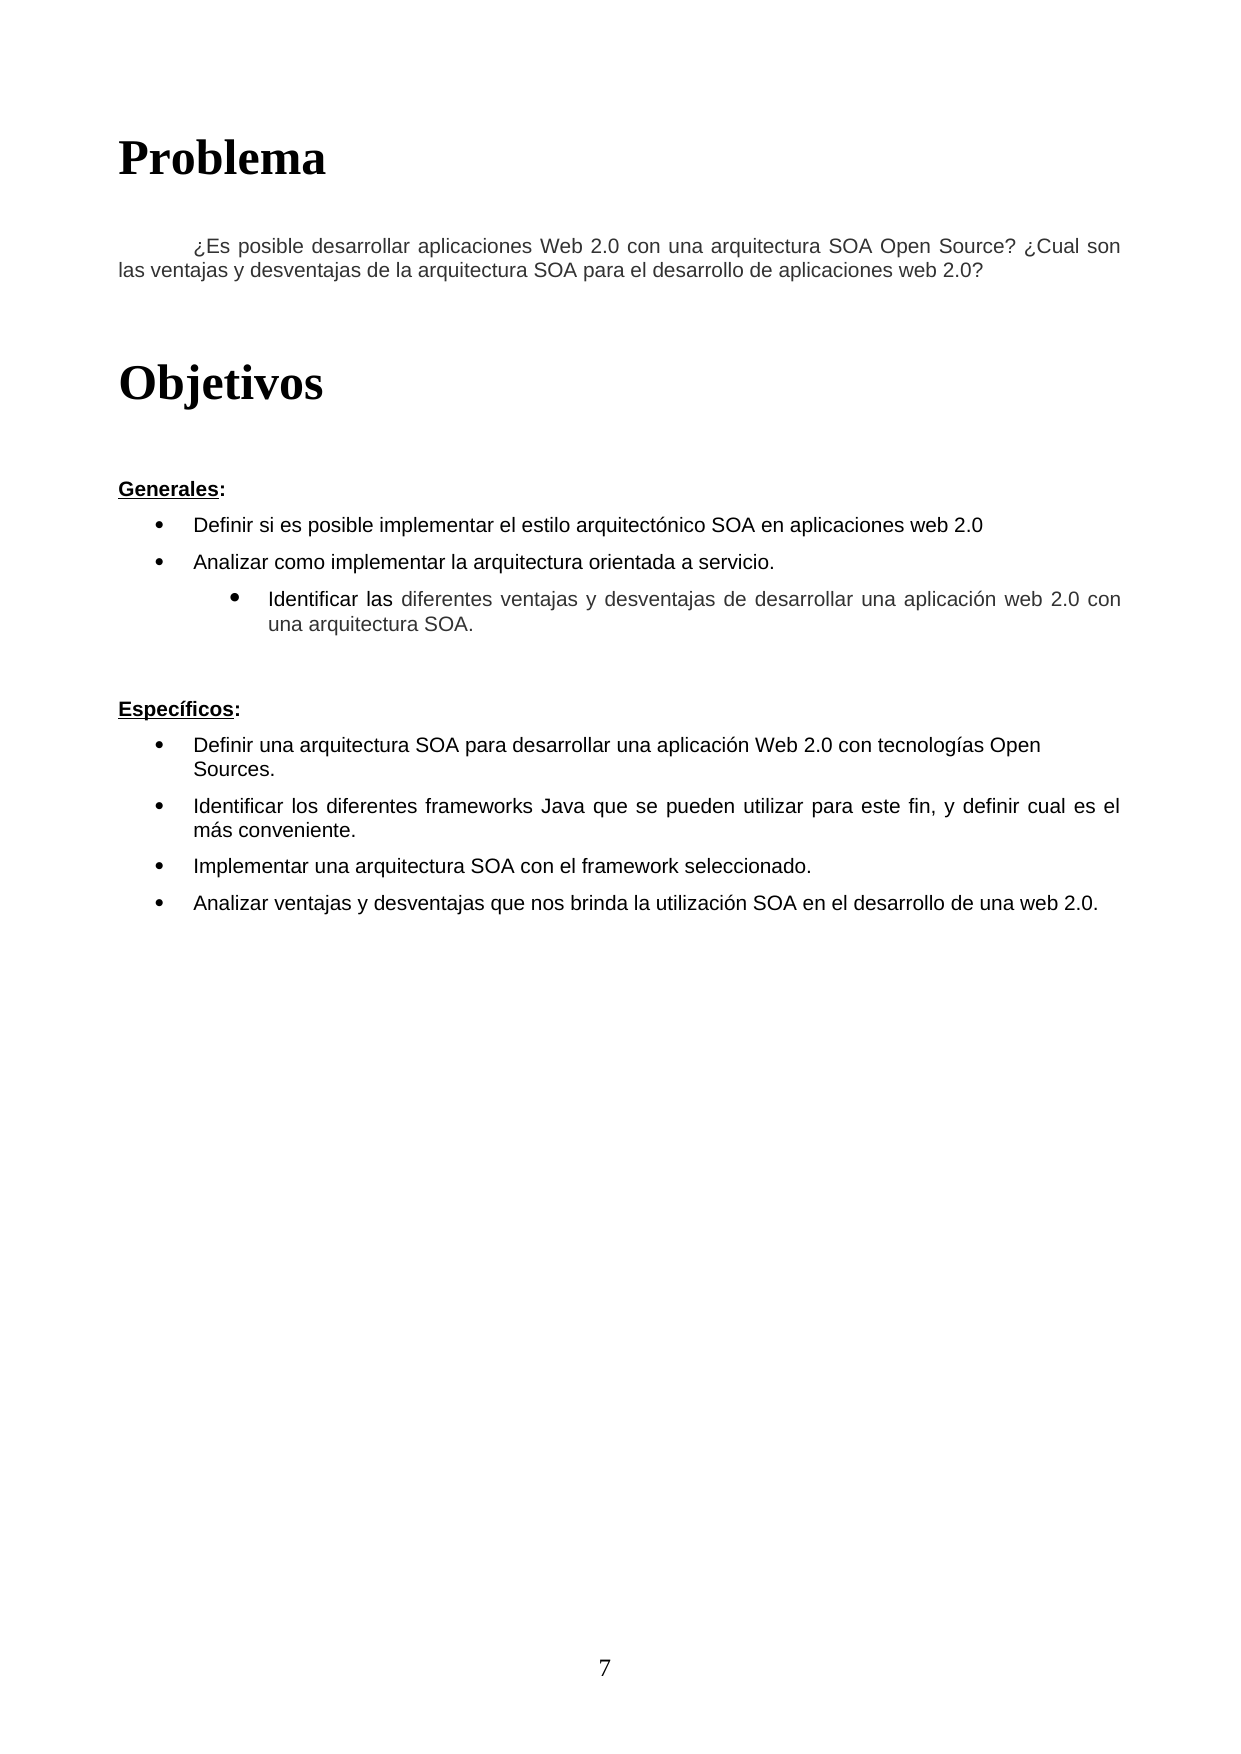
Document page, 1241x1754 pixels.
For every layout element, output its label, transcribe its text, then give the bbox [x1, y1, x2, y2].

subtitle Generales: [118, 477, 1122, 501]
subtitle Problema [118, 128, 1122, 185]
text ¿Es posible desarrollar aplicaciones Web 2.0 con una arquitectura SOA Open Source? ¿Cual son las ventajas y desventajas de la arquitectura SOA para el desarrollo de aplicaciones web 2.0? [118, 234, 1122, 282]
subtitle Objetivos [118, 353, 1122, 411]
list Identificar las diferentes ventajas y desventajas de desarrollar una aplicación web 2.0 con una arquitectura SOA. [230, 586, 1122, 635]
list Analizar como implementar la arquitectura orientada a servicio. [156, 550, 1122, 574]
list Definir una arquitectura SOA para desarrollar una aplicación Web 2.0 con tecnologías Open Sources. [156, 733, 1122, 781]
list Definir si es posible implementar el estilo arquitectónico SOA en aplicaciones web 2.0 [156, 513, 1122, 537]
list Analizar ventajas y desventajas que nos brinda la utilización SOA en el desarrollo de una web 2.0. [156, 891, 1122, 915]
list Implementar una arquitectura SOA con el framework seleccionado. [156, 854, 1122, 878]
subtitle Específicos: [118, 697, 1122, 721]
list Identificar los diferentes frameworks Java que se pueden utilizar para este fin, y definir cual es el más conveniente. [156, 794, 1122, 842]
